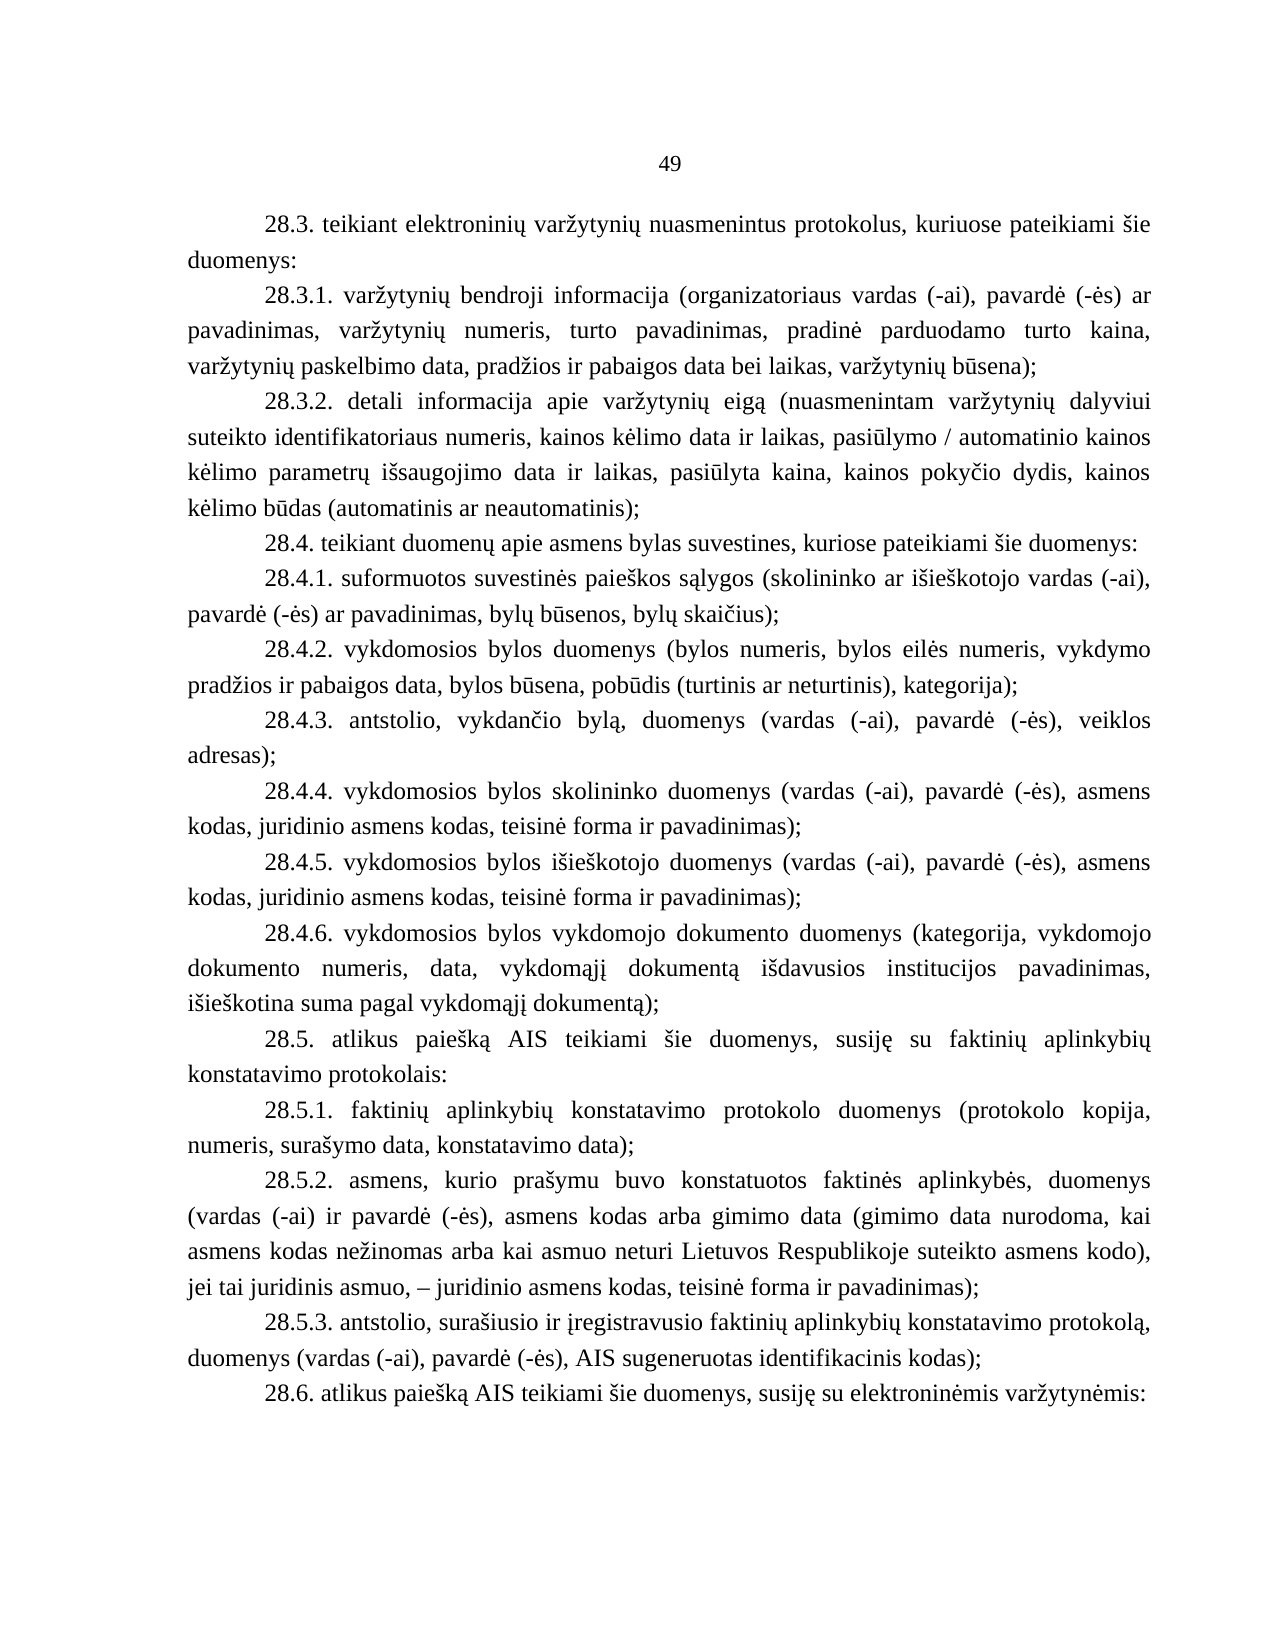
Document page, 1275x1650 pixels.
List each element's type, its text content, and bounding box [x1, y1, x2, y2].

text 28.4.2. vykdomosios bylos duomenys (bylos numeris, bylos eilės numeris, vykdymo pradžios ir pabaigos data, bylos būsena, pobūdis (turtinis ar neturtinis), kategorija); [187, 628, 1152, 698]
text 28.4.3. antstolio, vykdančio bylą, duomenys (vardas (-ai), pavardė (-ės), veiklos adresas); [187, 698, 1152, 769]
text 28.5.3. antstolio, surašiusio ir įregistravusio faktinių aplinkybių konstatavimo protokolą, duomenys (vardas (-ai), pavardė (-ės), AIS sugeneruotas identifikacinis kodas); [187, 1301, 1152, 1371]
text 28.5.2. asmens, kurio prašymu buvo konstatuotos faktinės aplinkybės, duomenys (vardas (-ai) ir pavardė (-ės), asmens kodas arba gimimo data (gimimo data nurodoma, kai asmens kodas nežinomas arba kai asmuo neturi Lietuvos Respublikoje suteikto asmens kodo), jei tai juridinis asmuo, – juridinio asmens kodas, teisinė forma ir pavadinimas); [187, 1159, 1152, 1301]
text 28.4.4. vykdomosios bylos skolininko duomenys (vardas (-ai), pavardė (-ės), asmens kodas, juridinio asmens kodas, teisinė forma ir pavadinimas); [187, 769, 1152, 840]
text 28.4. teikiant duomenų apie asmens bylas suvestines, kuriose pateikiami šie duomenys: [187, 521, 1152, 557]
text 28.3. teikiant elektroninių varžytynių nuasmenintus protokolus, kuriuose pateikiami šie duomenys: [187, 203, 1152, 273]
text 28.6. atlikus paiešką AIS teikiami šie duomenys, susiję su elektroninėmis varžytynėmis: [187, 1371, 1152, 1407]
text 28.4.6. vykdomosios bylos vykdomojo dokumento duomenys (kategorija, vykdomojo dokumento numeris, data, vykdomąjį dokumentą išdavusios institucijos pavadinimas, išieškotina suma pagal vykdomąjį dokumentą); [187, 911, 1152, 1017]
text 28.4.1. suformuotos suvestinės paieškos sąlygos (skolininko ar išieškotojo vardas (-ai), pavardė (-ės) ar pavadinimas, bylų būsenos, bylų skaičius); [187, 557, 1152, 628]
text 28.3.1. varžytynių bendroji informacija (organizatoriaus vardas (-ai), pavardė (-ės) ar pavadinimas, varžytynių numeris, turto pavadinimas, pradinė parduodamo turto kaina, varžytynių paskelbimo data, pradžios ir pabaigos data bei laikas, varžytynių būsena); [187, 273, 1152, 380]
text 28.5. atlikus paiešką AIS teikiami šie duomenys, susiję su faktinių aplinkybių konstatavimo protokolais: [187, 1017, 1152, 1088]
text 28.5.1. faktinių aplinkybių konstatavimo protokolo duomenys (protokolo kopija, numeris, surašymo data, konstatavimo data); [187, 1088, 1152, 1159]
text 28.3.2. detali informacija apie varžytynių eigą (nuasmenintam varžytynių dalyviui suteikto identifikatoriaus numeris, kainos kėlimo data ir laikas, pasiūlymo / automatinio kainos kėlimo parametrų išsaugojimo data ir laikas, pasiūlyta kaina, kainos pokyčio dydis, kainos kėlimo būdas (automatinis ar neautomatinis); [187, 380, 1152, 521]
text 28.4.5. vykdomosios bylos išieškotojo duomenys (vardas (-ai), pavardė (-ės), asmens kodas, juridinio asmens kodas, teisinė forma ir pavadinimas); [187, 840, 1152, 911]
